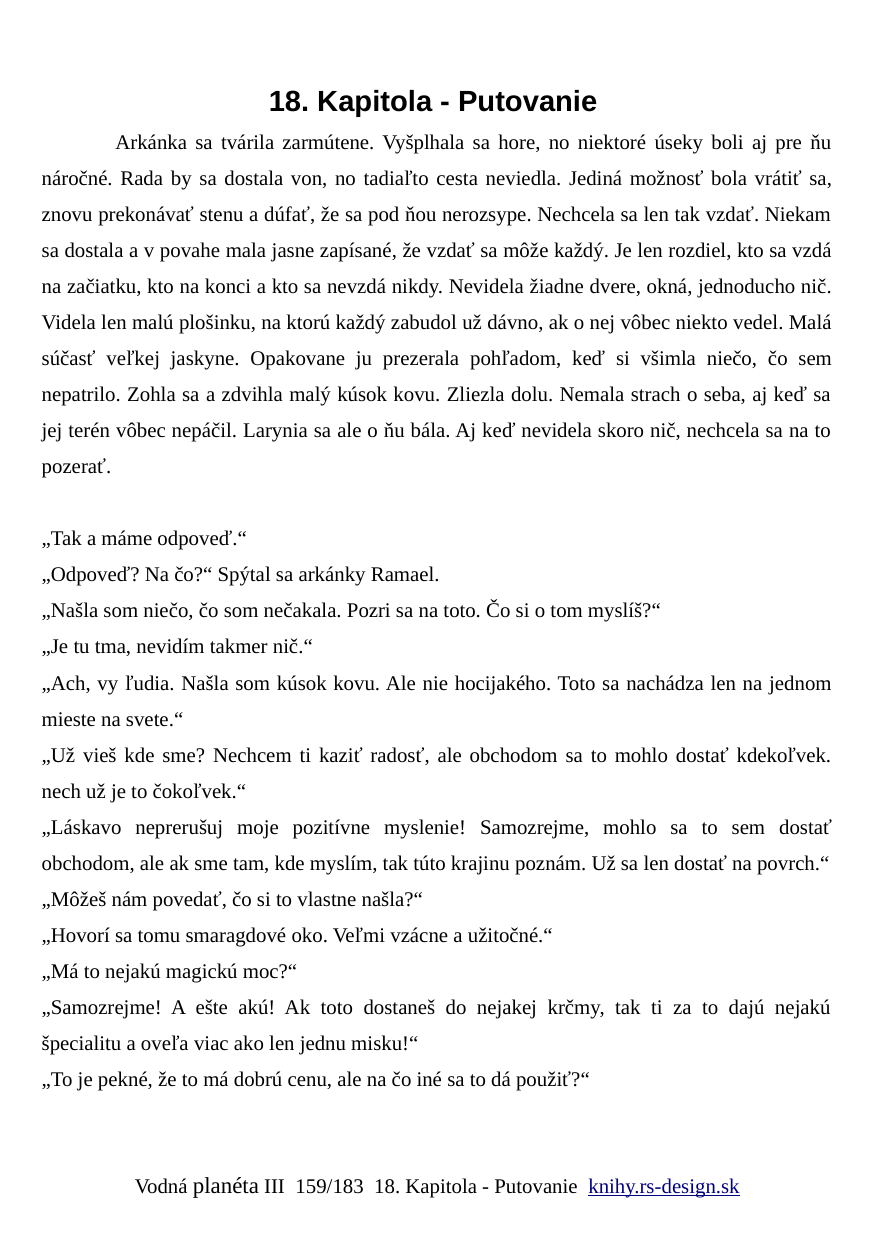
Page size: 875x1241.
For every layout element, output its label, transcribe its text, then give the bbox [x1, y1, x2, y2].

text „Samozrejme! A ešte akú! Ak toto dostaneš do nejakej krčmy, tak ti za to dajú nejakú špecialitu a oveľa viac ako len jednu misku!“ [41, 995, 833, 1055]
text „Má to nejakú magickú moc?“ [41, 959, 833, 983]
text „Tak a máme odpoveď.“ [41, 526, 833, 550]
text „Je tu tma, nevidím takmer nič.“ [41, 634, 833, 658]
text „Odpoveď? Na čo?“ Spýtal sa arkánky Ramael. [41, 562, 833, 586]
text „Našla som niečo, čo som nečakala. Pozri sa na toto. Čo si o tom myslíš?“ [41, 598, 833, 622]
text „To je pekné, že to má dobrú cenu, ale na čo iné sa to dá použiť?“ [41, 1067, 833, 1091]
subtitle 18. Kapitola - Putovanie [41, 84, 833, 117]
text Arkánka sa tvárila zarmútene. Vyšplhala sa hore, no niektoré úseky boli aj pre ňu náročné. Rada by sa dostala von, no tadiaľto cesta neviedla. Jediná možnosť bola vrátiť sa, znovu prekonávať stenu a dúfať, že sa pod ňou nerozsype. Nechcela sa len tak vzdať. Niekam sa dostala a v povahe mala jasne zapísané, že vzdať sa môže každý. Je len rozdiel, kto sa vzdá na začiatku, kto na konci a kto sa nevzdá nikdy. Nevidela žiadne dvere, okná, jednoducho nič. Videla len malú plošinku, na ktorú každý zabudol už dávno, ak o nej vôbec niekto vedel. Malá súčasť veľkej jaskyne. Opakovane ju prezerala pohľadom, keď si všimla niečo, čo sem nepatrilo. Zohla sa a zdvihla malý kúsok kovu. Zliezla dolu. Nemala strach o seba, aj keď sa jej terén vôbec nepáčil. Larynia sa ale o ňu bála. Aj keď nevidela skoro nič, nechcela sa na to pozerať. [41, 130, 833, 478]
text „Už vieš kde sme? Nechcem ti kaziť radosť, ale obchodom sa to mohlo dostať kdekoľvek. nech už je to čokoľvek.“ [41, 742, 833, 803]
text „Láskavo neprerušuj moje pozitívne myslenie! Samozrejme, mohlo sa to sem dostať obchodom, ale ak sme tam, kde myslím, tak túto krajinu poznám. Už sa len dostať na povrch.“ [41, 814, 833, 875]
text „Ach, vy ľudia. Našla som kúsok kovu. Ale nie hocijakého. Toto sa nachádza len na jednom mieste na svete.“ [41, 670, 833, 731]
text „Môžeš nám povedať, čo si to vlastne našla?“ [41, 887, 833, 911]
text „Hovorí sa tomu smaragdové oko. Veľmi vzácne a užitočné.“ [41, 923, 833, 947]
